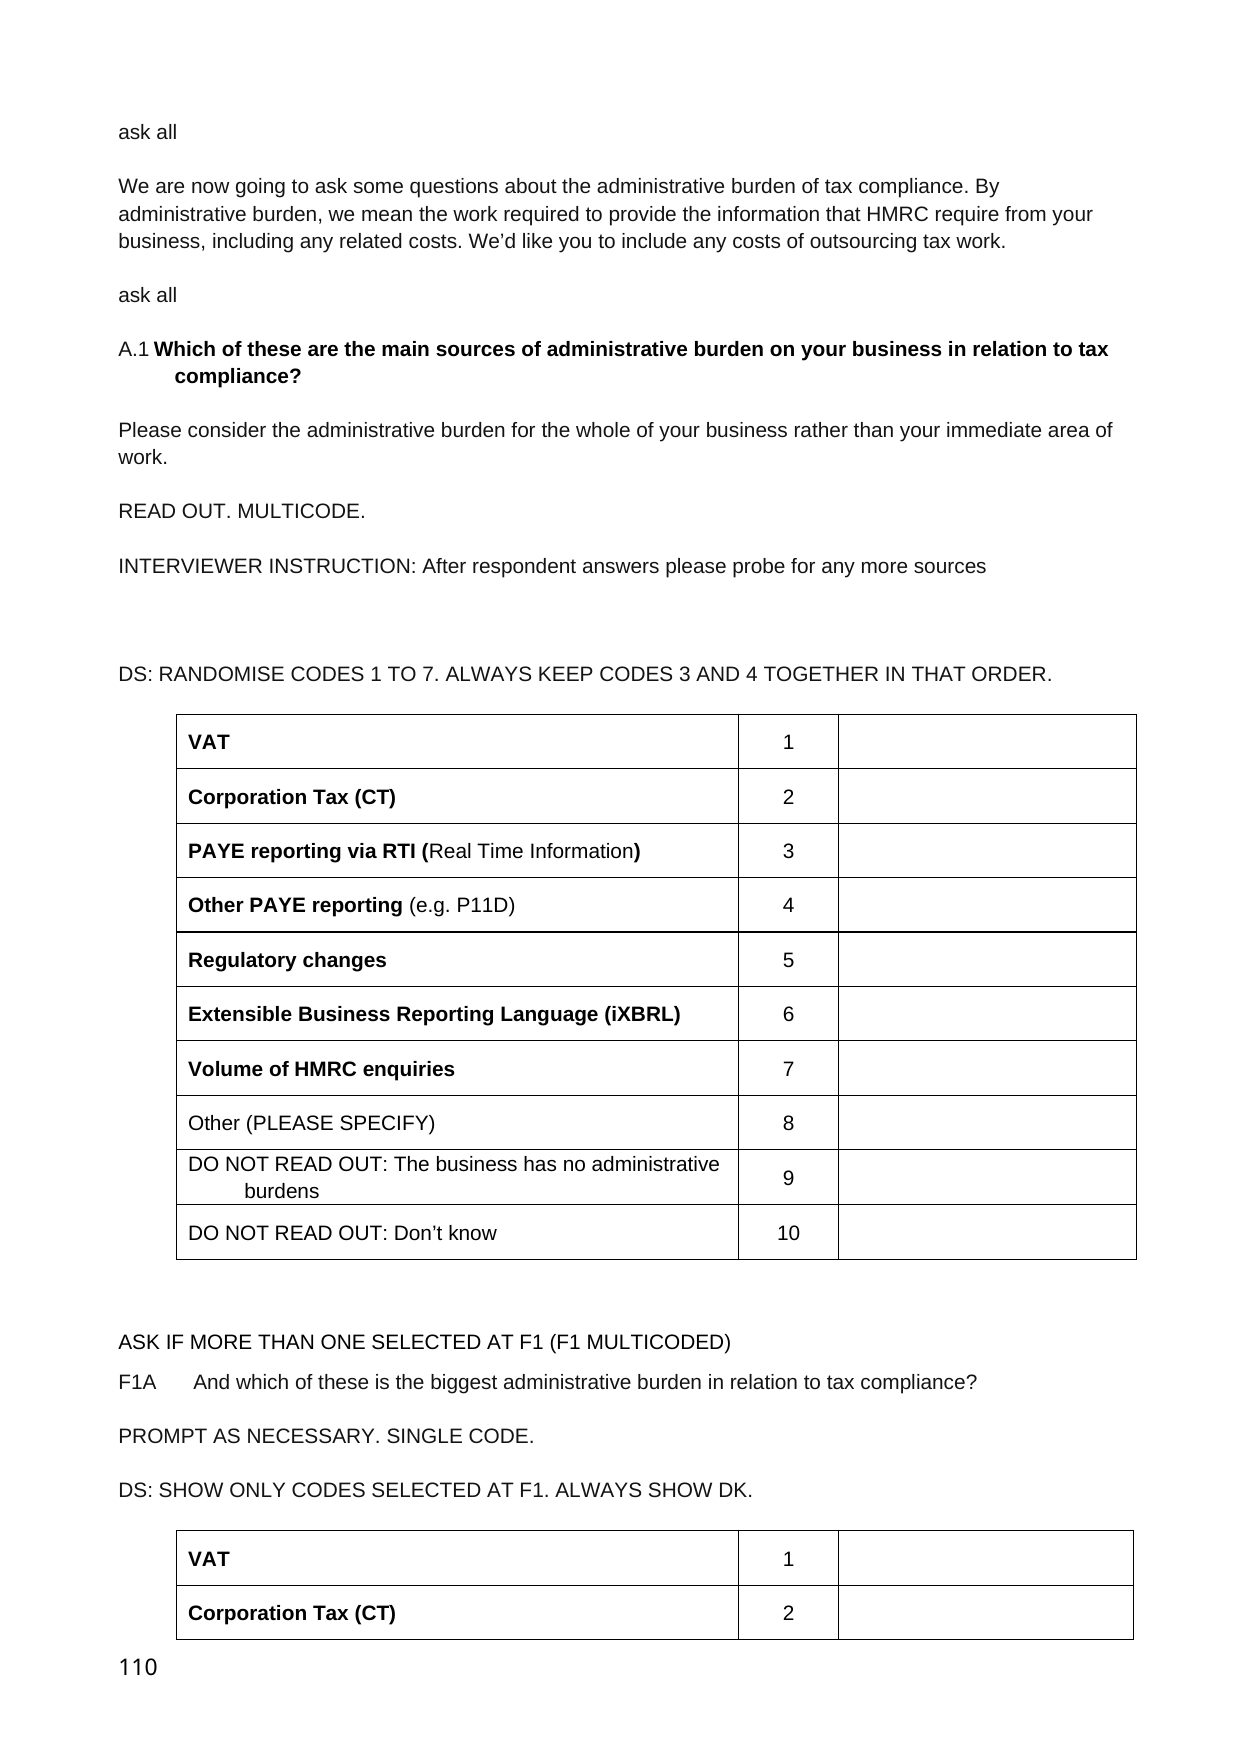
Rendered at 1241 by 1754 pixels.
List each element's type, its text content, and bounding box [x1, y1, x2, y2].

table_header [839, 715, 1136, 768]
table_cell [839, 1041, 1136, 1094]
list Which of these are the main sources of administrative burden on your business in relation to tax compliance? [118, 335, 1122, 389]
table_cell DO NOT READ OUT: Don’t know [177, 1205, 738, 1258]
text ASK IF MORE THAN ONE SELECTED AT F1 (F1 MULTICODED) [118, 1326, 1122, 1355]
table_cell 6 [739, 987, 838, 1040]
table_cell Corporation Tax (CT) [177, 769, 738, 823]
text Please consider the administrative burden for the whole of your business rather than your immediate area of work. [118, 416, 1122, 470]
table_cell [839, 1586, 1133, 1639]
table_cell [839, 1096, 1136, 1149]
table_cell 3 [739, 824, 838, 877]
text ask all [118, 118, 1122, 145]
table_cell 8 [739, 1096, 838, 1149]
text F1A And which of these is the biggest administrative burden in relation to tax compliance? [118, 1368, 1122, 1395]
table_cell 2 [739, 769, 838, 823]
text ask all [118, 281, 1122, 308]
text DS: SHOW ONLY CODES SELECTED AT F1. ALWAYS SHOW DK. [118, 1476, 1122, 1503]
table_cell [839, 933, 1136, 986]
table_cell DO NOT READ OUT: The business has no administrative burdens [177, 1150, 738, 1204]
table_cell 7 [739, 1041, 838, 1094]
table_cell [839, 878, 1136, 931]
table_cell [839, 987, 1136, 1040]
table_cell [839, 769, 1136, 823]
table_header VAT [177, 715, 738, 768]
text READ OUT. MULTICODE. [118, 497, 1122, 524]
table_cell [839, 1150, 1136, 1204]
table_cell Extensible Business Reporting Language (iXBRL) [177, 987, 738, 1040]
text We are now going to ask some questions about the administrative burden of tax compliance. By administrative burden, we mean the work required to provide the information that HMRC require from your business, including any related costs. We’d like you to include any costs of outsourcing tax work. [118, 172, 1122, 253]
table_cell 10 [739, 1205, 838, 1258]
table_cell PAYE reporting via RTI (Real Time Information) [177, 824, 738, 877]
table_cell [839, 824, 1136, 877]
table_cell Volume of HMRC enquiries [177, 1041, 738, 1094]
table_header VAT [177, 1531, 738, 1585]
table_header 1 [739, 1531, 838, 1585]
table_header 1 [739, 715, 838, 768]
table_cell Other PAYE reporting (e.g. P11D) [177, 878, 738, 931]
table_cell 4 [739, 878, 838, 931]
table_cell 2 [739, 1586, 838, 1639]
table_cell 9 [739, 1150, 838, 1204]
table_cell 5 [739, 933, 838, 986]
text DS: RANDOMISE CODES 1 TO 7. ALWAYS KEEP CODES 3 AND 4 TOGETHER IN THAT ORDER. [118, 660, 1122, 687]
text PROMPT AS NECESSARY. SINGLE CODE. [118, 1422, 1122, 1449]
table_cell Other (PLEASE SPECIFY) [177, 1096, 738, 1149]
text INTERVIEWER INSTRUCTION: After respondent answers please probe for any more sources [118, 551, 1122, 578]
table_header [839, 1531, 1133, 1585]
table_cell [839, 1205, 1136, 1258]
table_cell Corporation Tax (CT) [177, 1586, 738, 1639]
table_cell Regulatory changes [177, 933, 738, 986]
